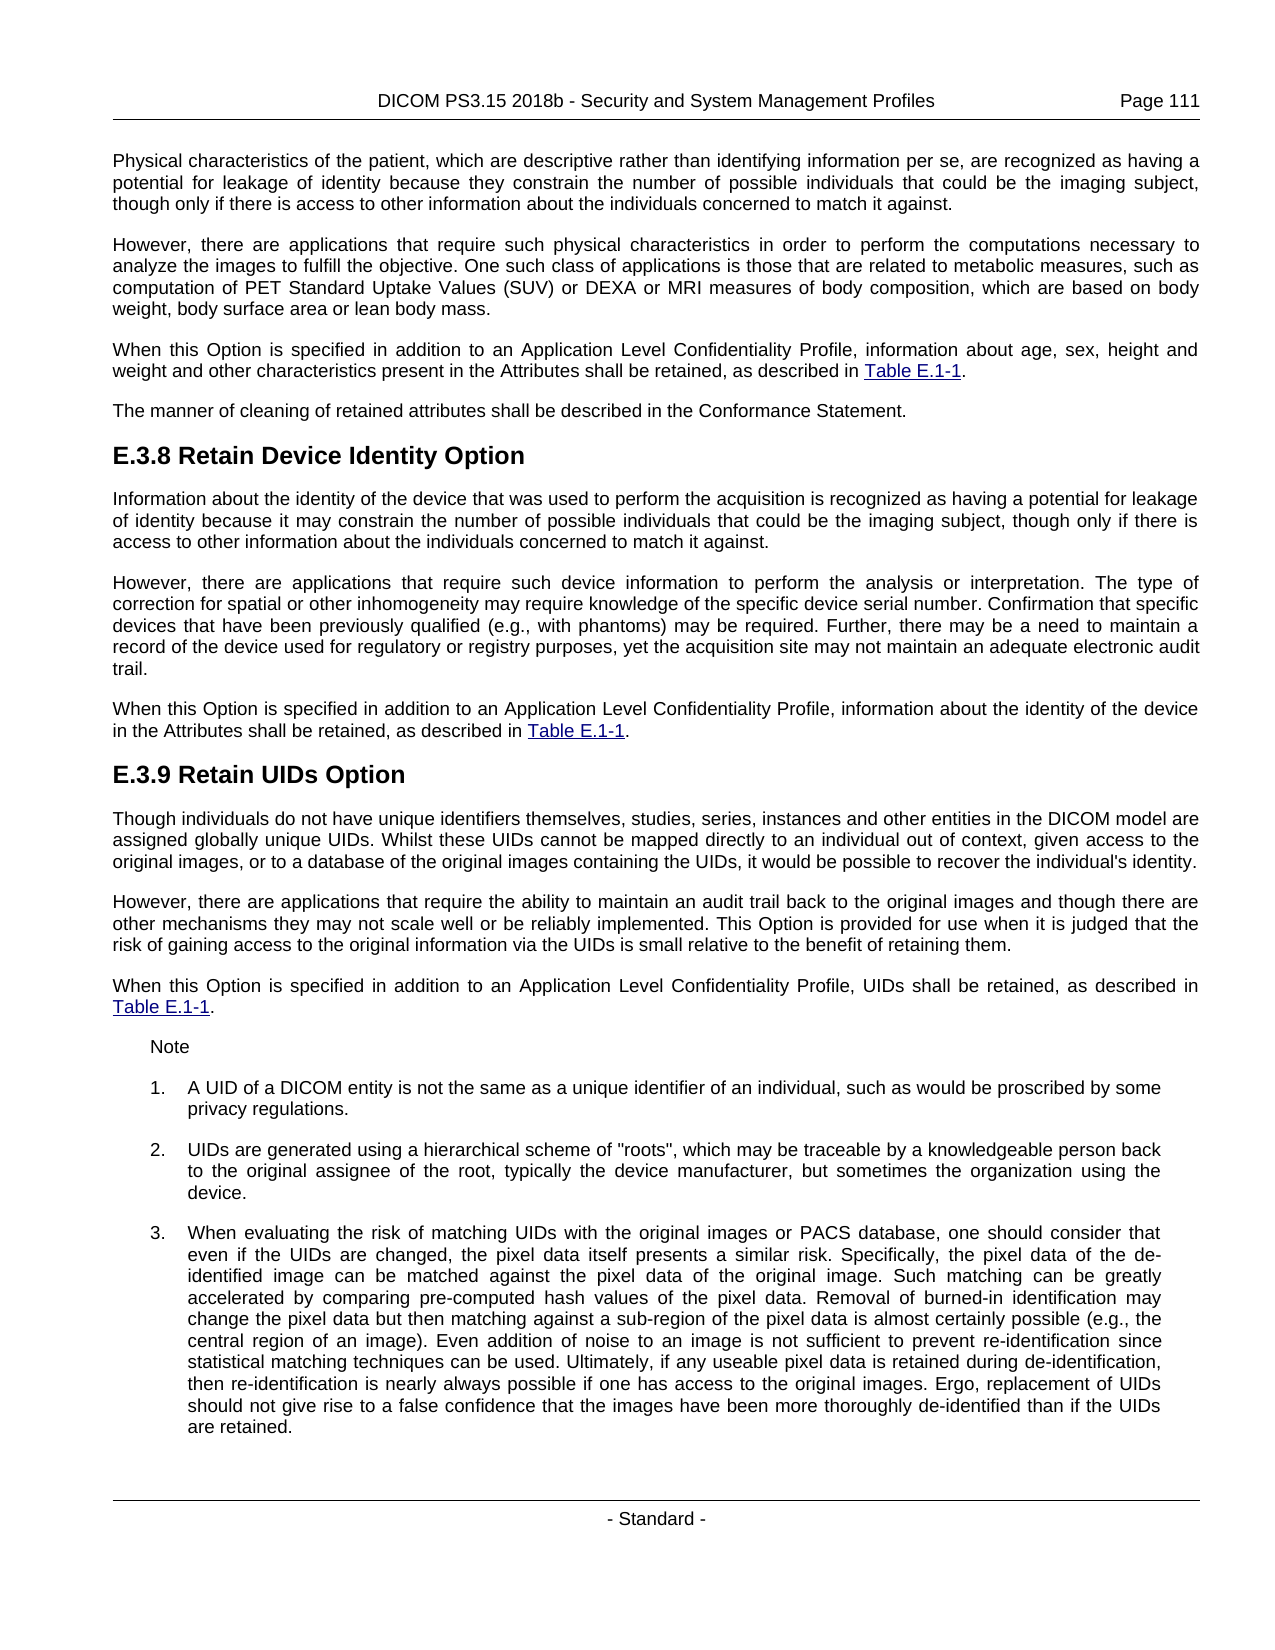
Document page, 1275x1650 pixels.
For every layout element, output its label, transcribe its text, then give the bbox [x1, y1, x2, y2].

text However, there are applications that require the ability to maintain an audit trail back to the original images and though there are other mechanisms they may not scale well or be reliably implemented. This Option is provided for use when it is judged that the risk of gaining access to the original information via the UIDs is small relative to the benefit of retaining them. [112, 891, 1200, 956]
text E.3.8 Retain Device Identity Option [112, 441, 1200, 469]
list UIDs are generated using a hierarchical scheme of "roots", which may be traceable by a knowledgeable person back to the original assignee of the root, typically the device manufacturer, but sometimes the organization using the device. [150, 1138, 1162, 1203]
text When this Option is specified in addition to an Application Level Confidentiality Profile, UIDs shall be retained, as described in Table E.1-1. [112, 974, 1200, 1017]
text However, there are applications that require such device information to perform the analysis or interpretation. The type of correction for spatial or other inhomogeneity may require knowledge of the specific device serial number. Confirmation that specific devices that have been previously qualified (e.g., with phantoms) may be required. Further, there may be a need to maintain a record of the device used for regulatory or registry purposes, yet the acquisition site may not maintain an adequate electronic audit trail. [112, 572, 1200, 679]
list When evaluating the risk of matching UIDs with the original images or PACS database, one should consider that even if the UIDs are changed, the pixel data itself presents a similar risk. Specifically, the pixel data of the de-identified image can be matched against the pixel data of the original image. Such matching can be greatly accelerated by comparing pre-computed hash values of the pixel data. Removal of burned-in identification may change the pixel data but then matching against a sub-region of the pixel data is almost certainly possible (e.g., the central region of an image). Even addition of noise to an image is not sufficient to prevent re-identification since statistical matching techniques can be used. Ultimately, if any useable pixel data is retained during de-identification, then re-identification is nearly always possible if one has access to the original images. Ergo, replacement of UIDs should not give rise to a false confidence that the images have been more thoroughly de-identified than if the UIDs are retained. [150, 1222, 1162, 1437]
text Though individuals do not have unique identifiers themselves, studies, series, instances and other entities in the DICOM model are assigned globally unique UIDs. Whilst these UIDs cannot be mapped directly to an individual out of context, given access to the original images, or to a database of the original images containing the UIDs, it would be possible to recover the individual's identity. [112, 807, 1200, 872]
text Note [150, 1036, 1162, 1058]
text The manner of cleaning of retained attributes shall be described in the Conformance Statement. [112, 400, 1200, 422]
text When this Option is specified in addition to an Application Level Confidentiality Profile, information about the identity of the device in the Attributes shall be retained, as described in Table E.1-1. [112, 698, 1200, 741]
text Physical characteristics of the patient, which are descriptive rather than identifying information per se, are recognized as having a potential for leakage of identity because they constrain the number of possible individuals that could be the imaging subject, though only if there is access to other information about the individuals concerned to match it against. [112, 150, 1200, 215]
list A UID of a DICOM entity is not the same as a unique identifier of an individual, such as would be proscribed by some privacy regulations. [150, 1077, 1162, 1120]
text E.3.9 Retain UIDs Option [112, 760, 1200, 789]
text Information about the identity of the device that was used to perform the acquisition is recognized as having a potential for leakage of identity because it may constrain the number of possible individuals that could be the imaging subject, though only if there is access to other information about the individuals concerned to match it against. [112, 488, 1200, 553]
text When this Option is specified in addition to an Application Level Confidentiality Profile, information about age, sex, height and weight and other characteristics present in the Attributes shall be retained, as described in Table E.1-1. [112, 338, 1200, 382]
text However, there are applications that require such physical characteristics in order to perform the computations necessary to analyze the images to fulfill the objective. One such class of applications is those that are related to metabolic measures, such as computation of PET Standard Uptake Values (SUV) or DEXA or MRI measures of body composition, which are based on body weight, body surface area or lean body mass. [112, 233, 1200, 320]
